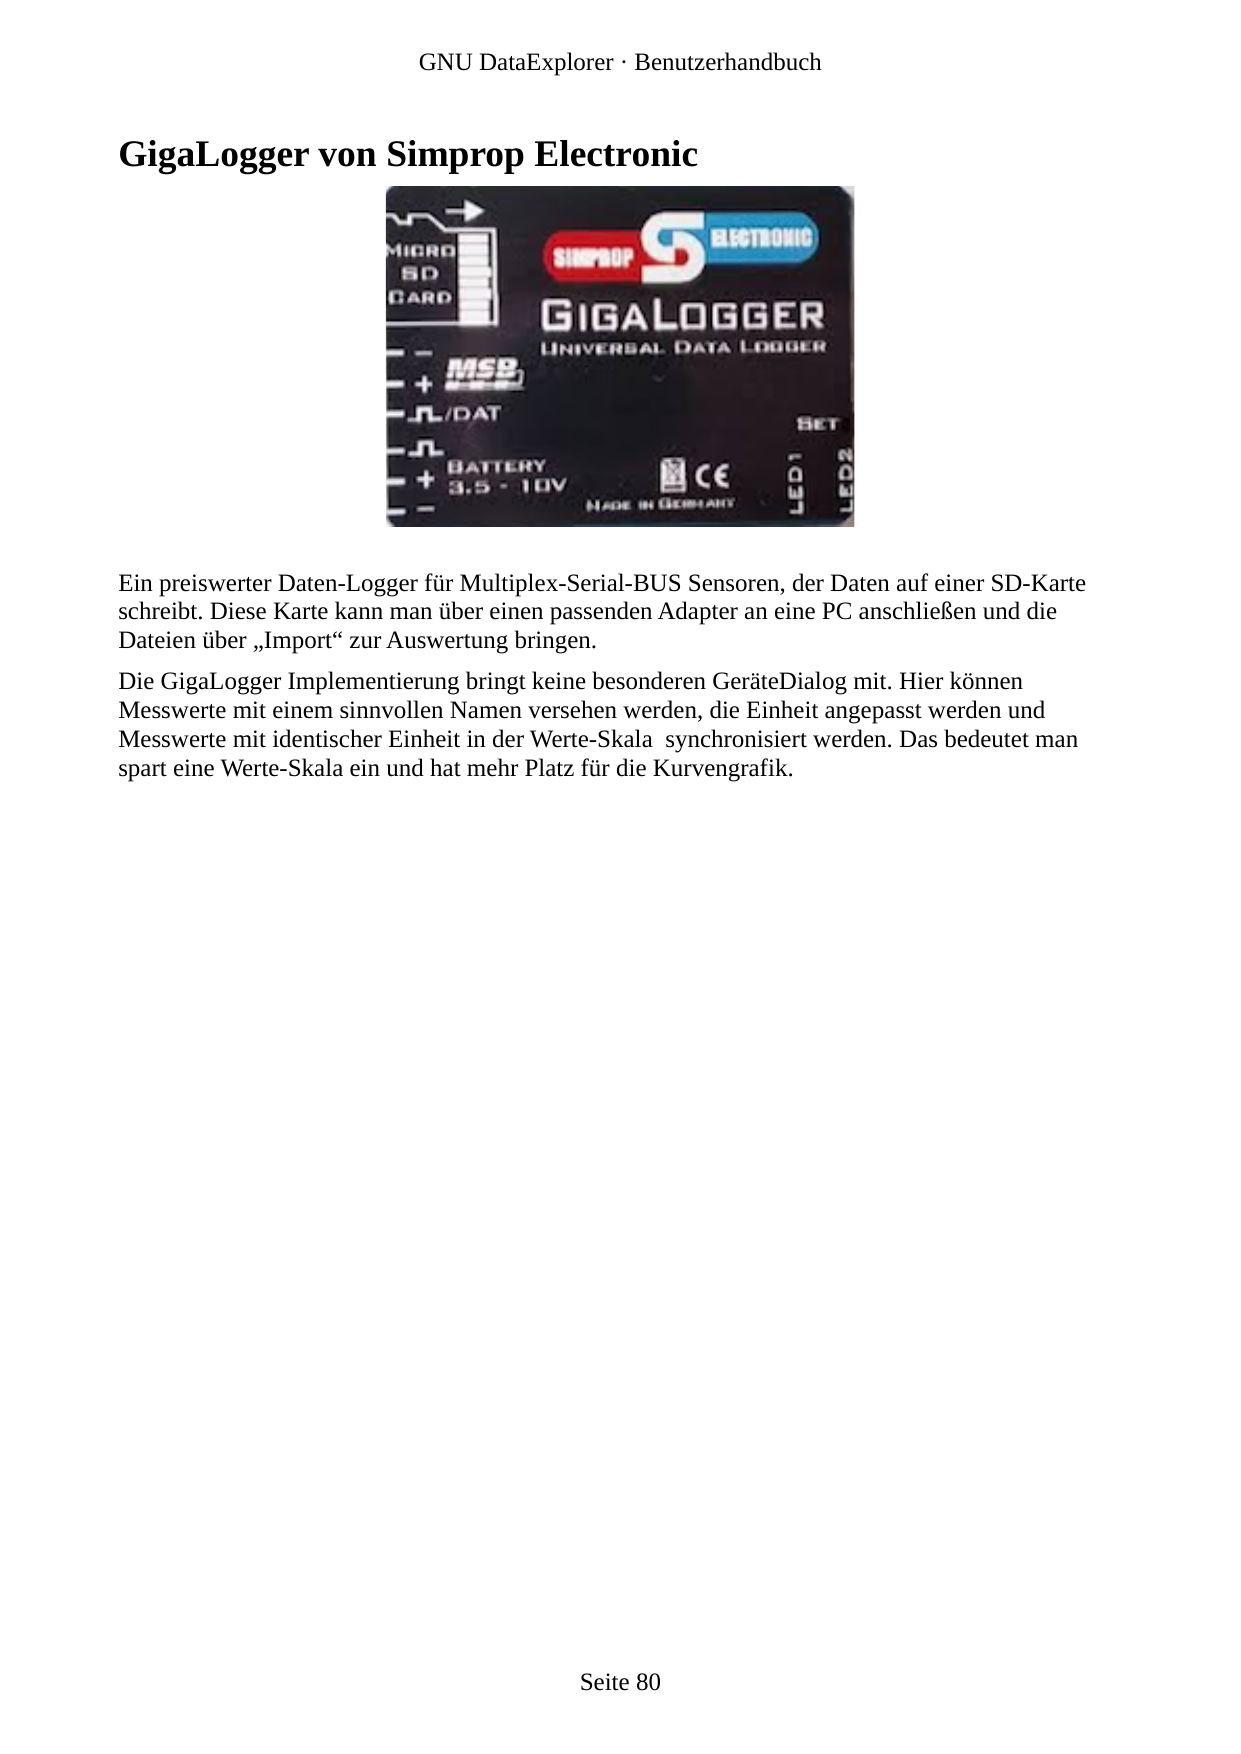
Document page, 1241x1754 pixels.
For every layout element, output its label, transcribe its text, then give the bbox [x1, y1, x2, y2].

text Die GigaLogger Implementierung bringt keine besonderen GeräteDialog mit. Hier können Messwerte mit einem sinnvollen Namen versehen werden, die Einheit angepasst werden und Messwerte mit identischer Einheit in der Werte-Skala synchronisiert werden. Das bedeutet man spart eine Werte-Skala ein und hat mehr Platz für die Kurvengrafik. [118, 666, 1122, 781]
picture [385, 186, 855, 527]
subtitle GigaLogger von Simprop Electronic [118, 131, 1122, 174]
text Ein preiswerter Daten-Logger für Multiplex-Serial-BUS Sensoren, der Daten auf einer SD-Karte schreibt. Diese Karte kann man über einen passenden Adapter an eine PC anschließen und die Dateien über „Import“ zur Auswertung bringen. [118, 568, 1122, 654]
